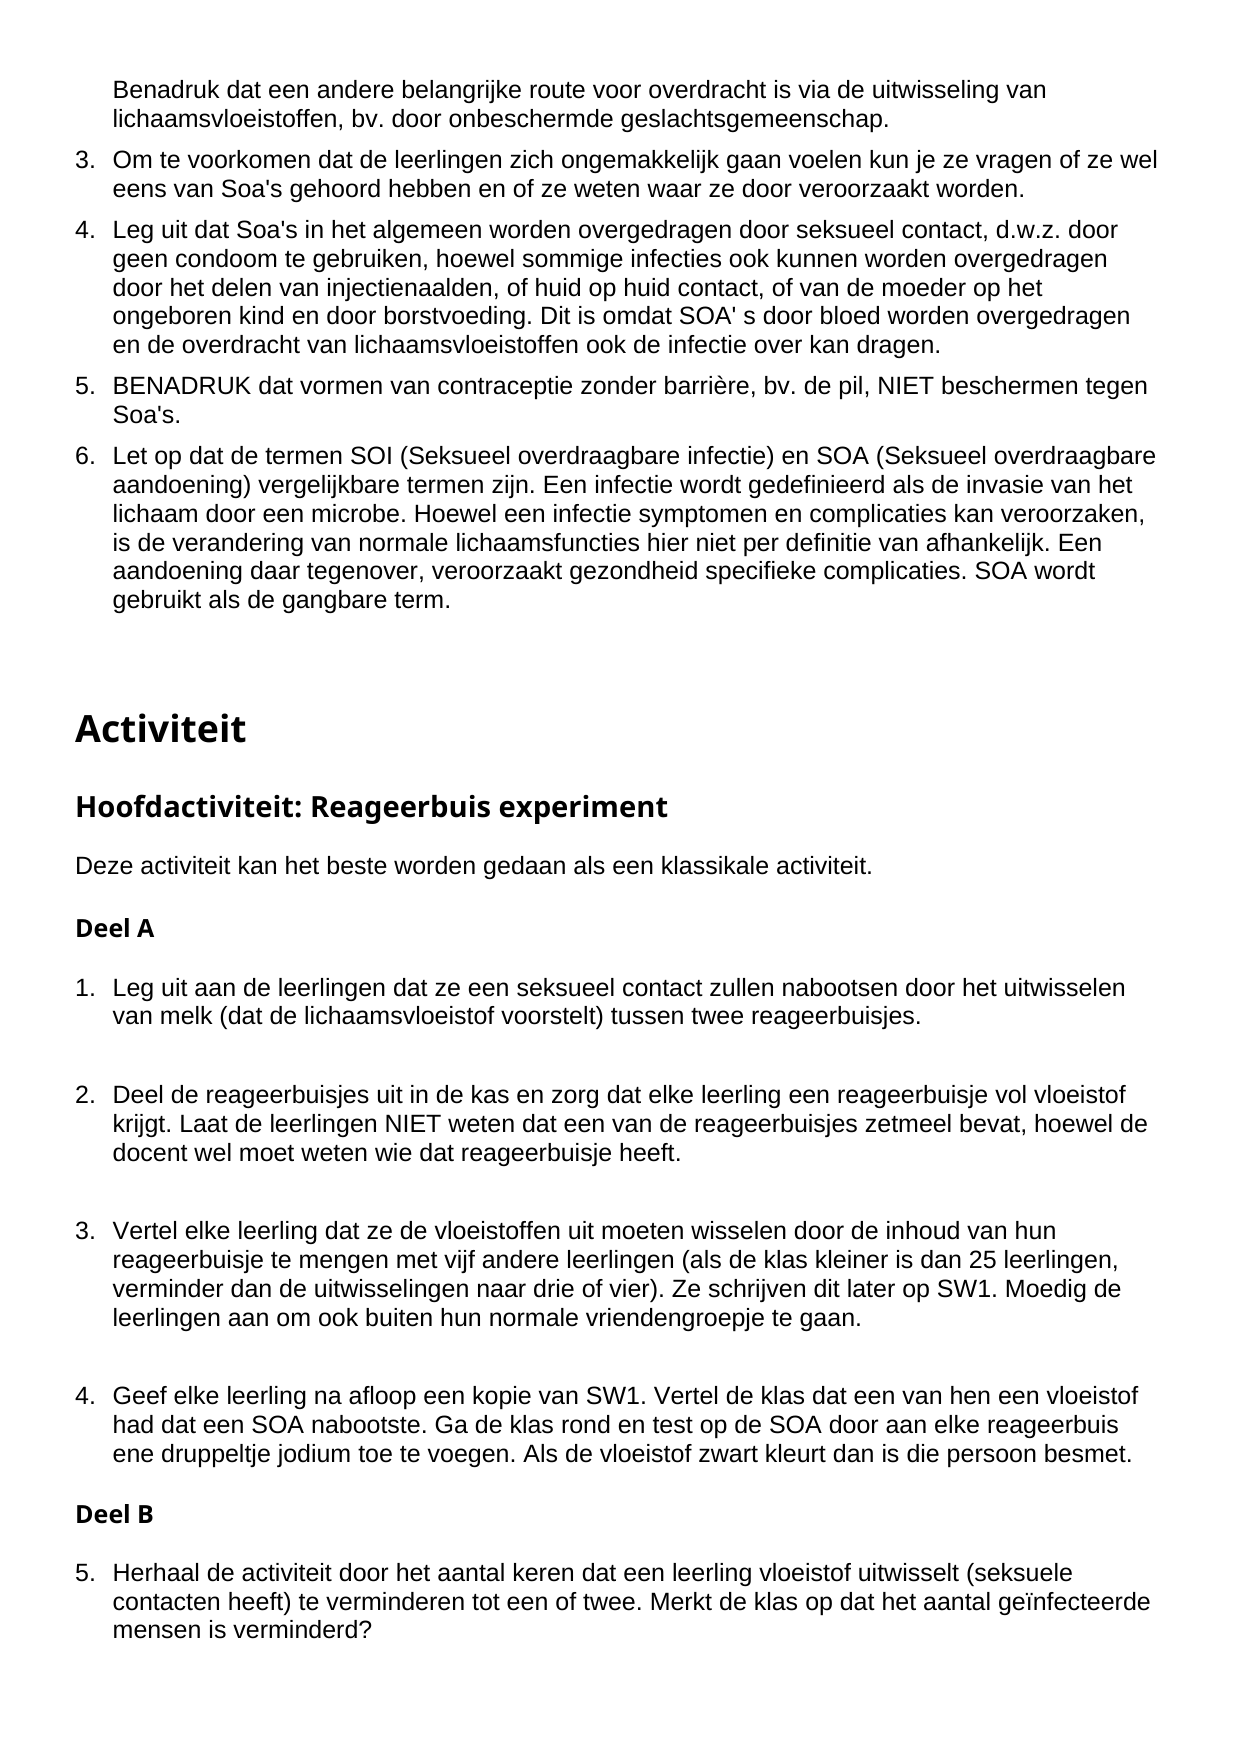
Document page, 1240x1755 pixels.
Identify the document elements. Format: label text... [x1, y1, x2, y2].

subtitle Deel B [75, 1497, 1164, 1531]
list Herhaal de activiteit door het aantal keren dat een leerling vloeistof uitwisselt (seksuele contacten heeft) te verminderen tot een of twee. Merkt de klas op dat het aantal geïnfecteerde mensen is verminderd? [75, 1558, 1164, 1644]
list Leg uit aan de leerlingen dat ze een seksueel contact zullen nabootsen door het uitwisselen van melk (dat de lichaamsvloeistof voorstelt) tussen twee reageerbuisjes. [75, 972, 1164, 1030]
list Vertel elke leerling dat ze de vloeistoffen uit moeten wisselen door de inhoud van hun reageerbuisje te mengen met vijf andere leerlingen (als de klas kleiner is dan 25 leerlingen, verminder dan de uitwisselingen naar drie of vier). Ze schrijven dit later op SW1. Moedig de leerlingen aan om ook buiten hun normale vriendengroepje te gaan. [75, 1216, 1164, 1331]
subtitle Hoofdactiviteit: Reageerbuis experiment [75, 787, 1164, 826]
list BENADRUK dat vormen van contraceptie zonder barrière, bv. de pil, NIET beschermen tegen Soa's. [75, 371, 1164, 429]
list Benadruk dat een andere belangrijke route voor overdracht is via de uitwisseling van lichaamsvloeistoffen, bv. door onbeschermde geslachtsgemeenschap. [75, 75, 1164, 132]
list Let op dat de termen SOI (Seksueel overdraagbare infectie) en SOA (Seksueel overdraagbare aandoening) vergelijkbare termen zijn. Een infectie wordt gedefinieerd als de invasie van het lichaam door een microbe. Hoewel een infectie symptomen en complicaties kan veroorzaken, is de verandering van normale lichaamsfuncties hier niet per definitie van afhankelijk. Een aandoening daar tegenover, veroorzaakt gezondheid specifieke complicaties. SOA wordt gebruikt als de gangbare term. [75, 441, 1164, 614]
subtitle Deel A [75, 911, 1164, 945]
list Geef elke leerling na afloop een kopie van SW1. Vertel de klas dat een van hen een vloeistof had dat een SOA nabootste. Ga de klas rond en test op de SOA door aan elke reageerbuis ene druppeltje jodium toe te voegen. Als de vloeistof zwart kleurt dan is die persoon besmet. [75, 1381, 1164, 1467]
list Om te voorkomen dat de leerlingen zich ongemakkelijk gaan voelen kun je ze vragen of ze wel eens van Soa's gehoord hebben en of ze weten waar ze door veroorzaakt worden. [75, 145, 1164, 202]
subtitle Activiteit [75, 703, 1164, 754]
text Deze activiteit kan het beste worden gedaan als een klassikale activiteit. [75, 851, 1164, 880]
list Leg uit dat Soa's in het algemeen worden overgedragen door seksueel contact, d.w.z. door geen condoom te gebruiken, hoewel sommige infecties ook kunnen worden overgedragen door het delen van injectienaalden, of huid op huid contact, of van de moeder op het ongeboren kind en door borstvoeding. Dit is omdat SOA' s door bloed worden overgedragen en de overdracht van lichaamsvloeistoffen ook de infectie over kan dragen. [75, 215, 1164, 359]
list Deel de reageerbuisjes uit in de kas en zorg dat elke leerling een reageerbuisje vol vloeistof krijgt. Laat de leerlingen NIET weten dat een van de reageerbuisjes zetmeel bevat, hoewel de docent wel moet weten wie dat reageerbuisje heeft. [75, 1080, 1164, 1166]
